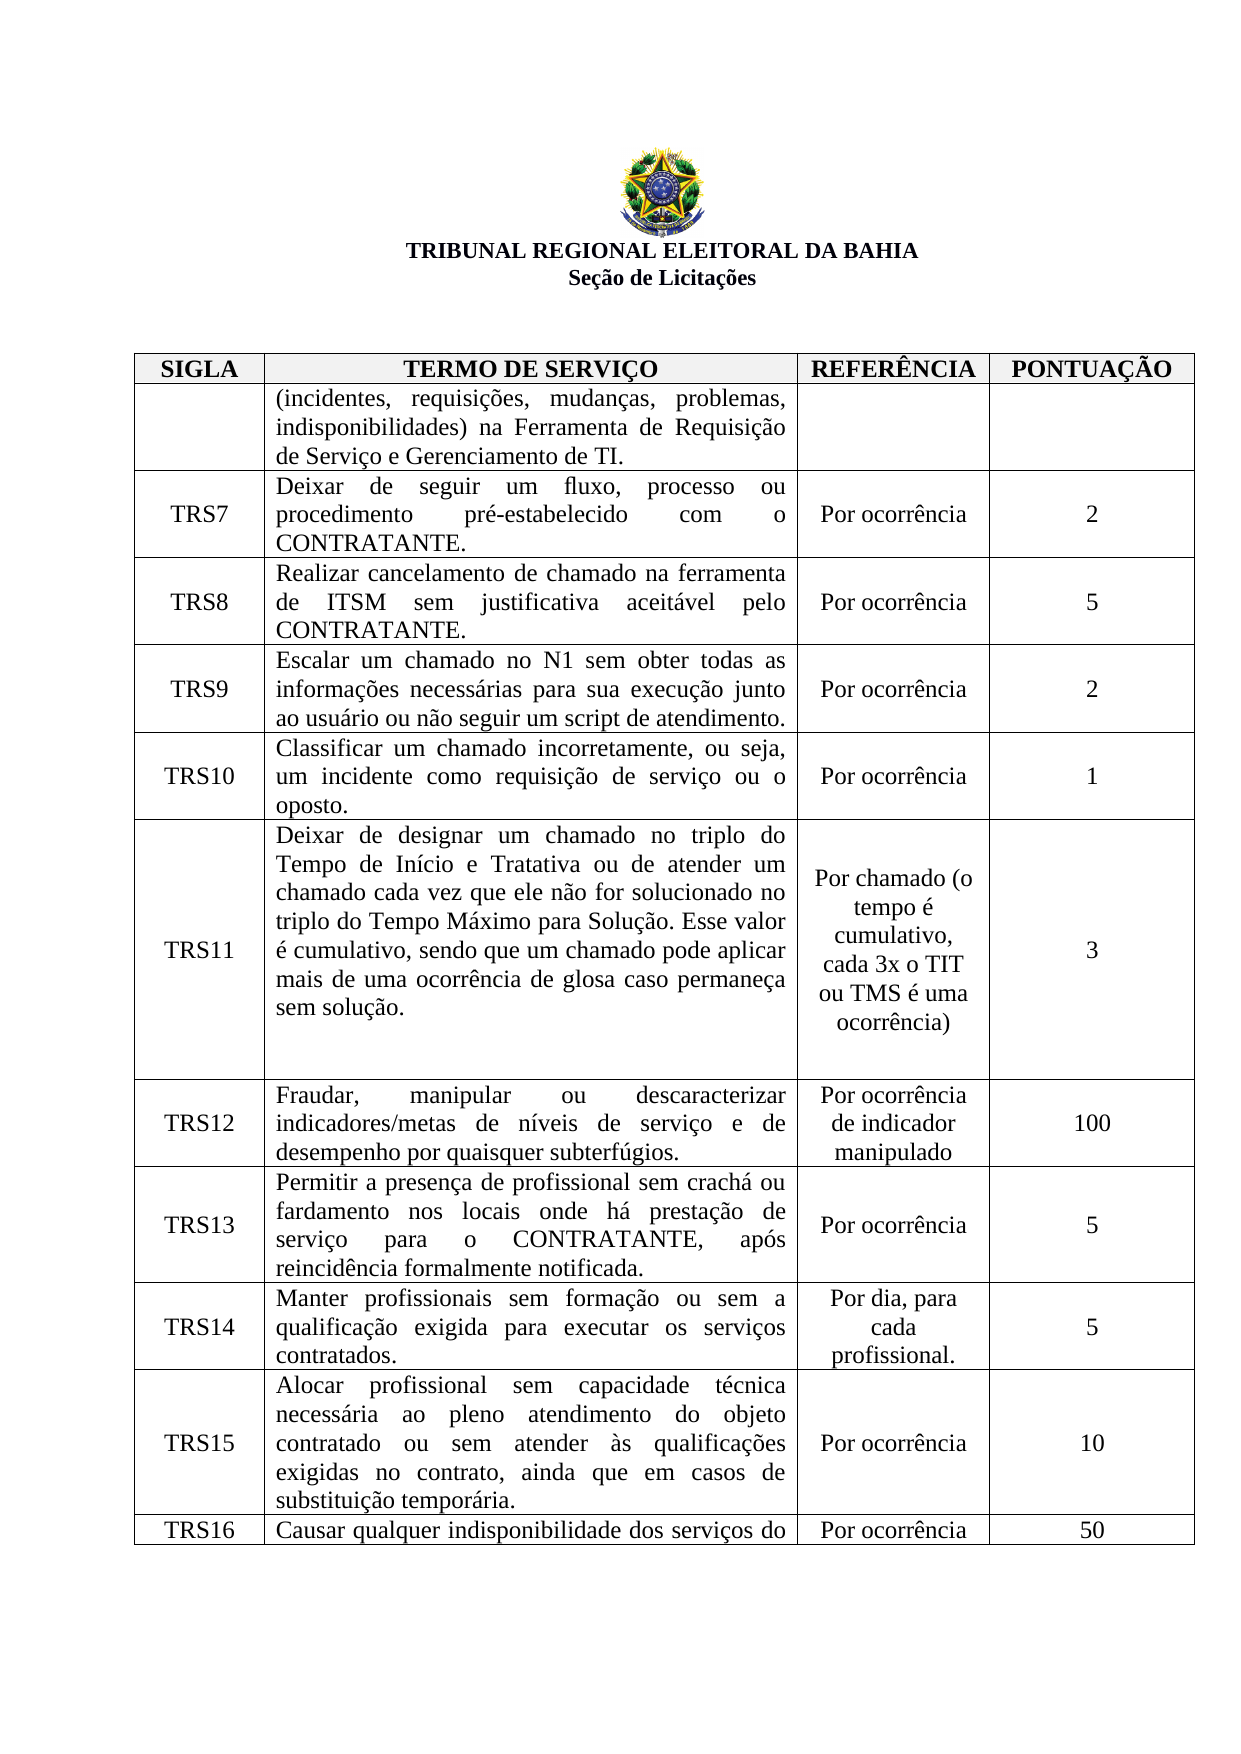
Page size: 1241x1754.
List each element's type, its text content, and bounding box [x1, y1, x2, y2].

table_cell Por ocorrência [798, 1515, 989, 1544]
table_cell Realizar cancelamento de chamado na ferramenta de ITSM sem justificativa aceitável pelo CONTRATANTE. [265, 558, 797, 644]
table_cell Por dia, para cada profissional. [798, 1283, 989, 1369]
table_cell 2 [990, 645, 1194, 732]
table_cell (incidentes, requisições, mudanças, problemas, indisponibilidades) na Ferramenta de Requisição de Serviço e Gerenciamento de TI. [265, 384, 797, 470]
table_cell TRS14 [135, 1283, 264, 1369]
table_cell Por chamado (o tempo é cumulativo, cada 3x o TIT ou TMS é uma ocorrência) [798, 820, 989, 1079]
table_cell 5 [990, 558, 1194, 644]
table_cell TRS7 [135, 471, 264, 557]
table_cell TRS8 [135, 558, 264, 644]
table_cell Por ocorrência [798, 1370, 989, 1514]
table_cell Deixar de designar um chamado no triplo do Tempo de Início e Tratativa ou de atender um chamado cada vez que ele não for solucionado no triplo do Tempo Máximo para Solução. Esse valor é cumulativo, sendo que um chamado pode aplicar mais de uma ocorrência de glosa caso permaneça sem solução. [265, 820, 797, 1079]
table_cell 100 [990, 1080, 1194, 1166]
table_cell Por ocorrência [798, 733, 989, 819]
table_cell 5 [990, 1167, 1194, 1282]
table_cell Fraudar, manipular ou descaracterizar indicadores/metas de níveis de serviço e de desempenho por quaisquer subterfúgios. [265, 1080, 797, 1166]
table_cell 5 [990, 1283, 1194, 1369]
table_cell 2 [990, 471, 1194, 557]
table_header TERMO DE SERVIÇO [265, 354, 797, 382]
table_cell Alocar profissional sem capacidade técnica necessária ao pleno atendimento do objeto contratado ou sem atender às qualificações exigidas no contrato, ainda que em casos de substituição temporária. [265, 1370, 797, 1514]
table_cell Permitir a presença de profissional sem crachá ou fardamento nos locais onde há prestação de serviço para o CONTRATANTE, após reincidência formalmente notificada. [265, 1167, 797, 1282]
table_cell 3 [990, 820, 1194, 1079]
table_cell Escalar um chamado no N1 sem obter todas as informações necessárias para sua execução junto ao usuário ou não seguir um script de atendimento. [265, 645, 797, 732]
table_cell TRS11 [135, 820, 264, 1079]
table_header PONTUAÇÃO [990, 354, 1194, 382]
table_cell Classificar um chamado incorretamente, ou seja, um incidente como requisição de serviço ou o oposto. [265, 733, 797, 819]
table_cell Causar qualquer indisponibilidade dos serviços do [265, 1515, 797, 1544]
table_cell 50 [990, 1515, 1194, 1544]
table_cell 10 [990, 1370, 1194, 1514]
table_cell Por ocorrência [798, 645, 989, 732]
table_cell Por ocorrência [798, 558, 989, 644]
table_cell TRS10 [135, 733, 264, 819]
table_cell TRS15 [135, 1370, 264, 1514]
table_cell TRS9 [135, 645, 264, 732]
table_cell TRS13 [135, 1167, 264, 1282]
table_cell Por ocorrência de indicador manipulado [798, 1080, 989, 1166]
table_cell [990, 384, 1194, 470]
table_cell 1 [990, 733, 1194, 819]
table_header SIGLA [135, 354, 264, 382]
table_cell Deixar de seguir um ﬂuxo, processo ou procedimento pré-estabelecido com o CONTRATANTE. [265, 471, 797, 557]
table_cell TRS16 [135, 1515, 264, 1544]
table_cell [798, 384, 989, 470]
table_cell Por ocorrência [798, 1167, 989, 1282]
table_cell TRS12 [135, 1080, 264, 1166]
table_cell [135, 384, 264, 470]
table_cell Por ocorrência [798, 471, 989, 557]
table_header REFERÊNCIA [798, 354, 989, 382]
table_cell Manter profissionais sem formação ou sem a qualificação exigida para executar os serviços contratados. [265, 1283, 797, 1369]
